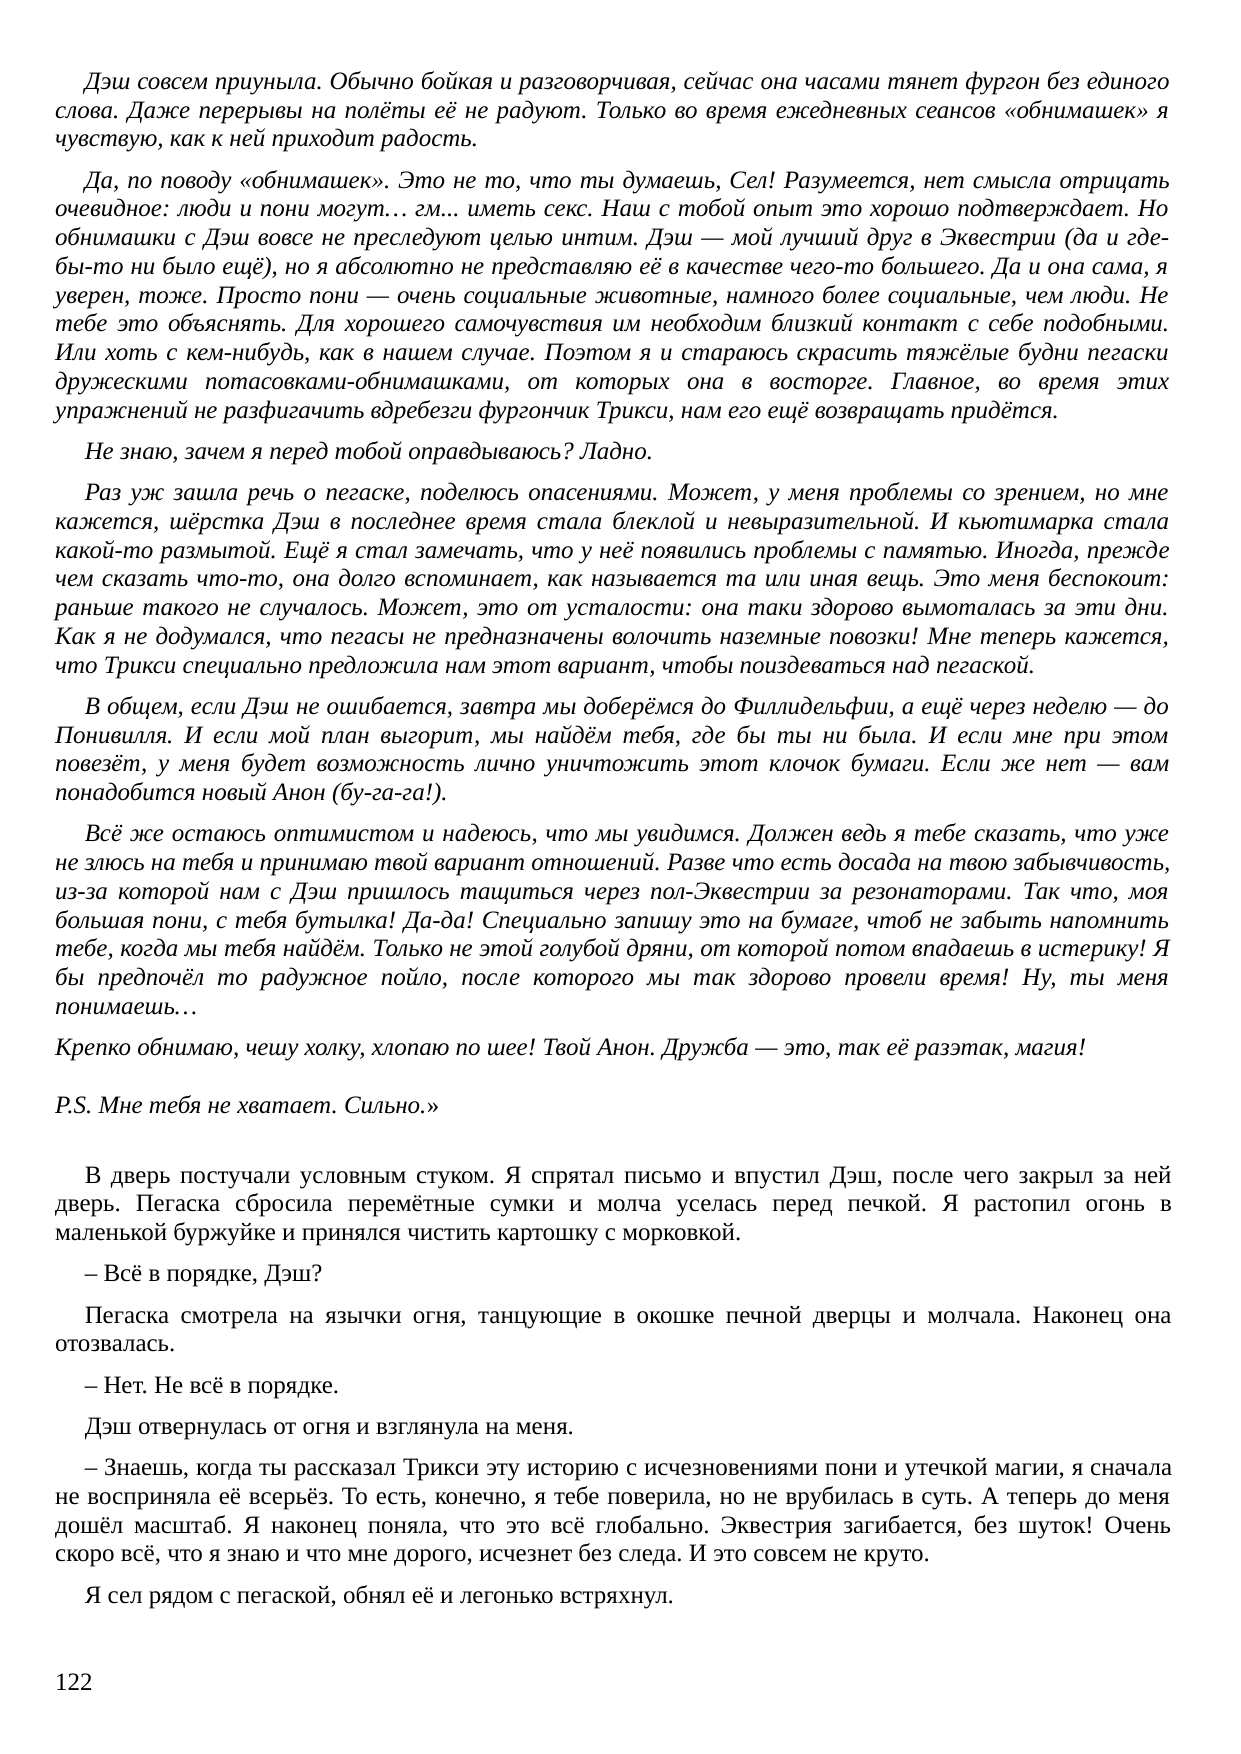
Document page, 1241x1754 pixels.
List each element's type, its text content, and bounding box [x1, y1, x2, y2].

text – Знаешь, когда ты рассказал Трикси эту историю с исчезновениями пони и утечкой магии, я сначала не восприняла её всерьёз. То есть, конечно, я тебе поверила, но не врубилась в суть. А теперь до меня дошёл масштаб. Я наконец поняла, что это всё глобально. Эквестрия загибается, без шуток! Очень скоро всё, что я знаю и что мне дорого, исчезнет без следа. И это совсем не круто. [55, 1452, 1173, 1567]
text Да, по поводу «обнимашек». Это не то, что ты думаешь, Сел! Разумеется, нет смысла отрицать очевидное: люди и пони могут… гм... иметь секс. Наш с тобой опыт это хорошо подтверждает. Но обнимашки с Дэш вовсе не преследуют целью интим. Дэш — мой лучший друг в Эквестрии (да и где-бы-то ни было ещё), но я абсолютно не представляю её в качестве чего-то большего. Да и она сама, я уверен, тоже. Просто пони — очень социальные животные, намного более социальные, чем люди. Не тебе это объяснять. Для хорошего самочувствия им необходим близкий контакт с себе подобными. Или хоть с кем-нибудь, как в нашем случае. Поэтом я и стараюсь скрасить тяжёлые будни пегаски дружескими потасовками-обнимашками, от которых она в восторге. Главное, во время этих упражнений не разфигачить вдребезги фургончик Трикси, нам его ещё возвращать придётся. [55, 165, 1173, 423]
text Я сел рядом с пегаской, обнял её и легонько встряхнул. [55, 1580, 1173, 1608]
text В общем, если Дэш не ошибается, завтра мы доберёмся до Филлидельфии, а ещё через неделю — до Понивилля. И если мой план выгорит, мы найдём тебя, где бы ты ни была. И если мне при этом повезёт, у меня будет возможность лично уничтожить этот клочок бумаги. Если же нет — вам понадобится новый Анон (бу-га-га!). [55, 691, 1173, 806]
text – Нет. Не всё в порядке. [55, 1370, 1173, 1398]
text Дэш совсем приуныла. Обычно бойкая и разговорчивая, сейчас она часами тянет фургон без единого слова. Даже перерывы на полёты её не радуют. Только во время ежедневных сеансов «обнимашек» я чувствую, как к ней приходит радость. [55, 66, 1173, 152]
text Дэш отвернулась от огня и взглянула на меня. [55, 1411, 1173, 1440]
text Не знаю, зачем я перед тобой оправдываюсь? Ладно. [55, 436, 1173, 465]
text P.S. Мне тебя не хватает. Сильно.» [55, 1090, 1173, 1118]
text Всё же остаюсь оптимистом и надеюсь, что мы увидимся. Должен ведь я тебе сказать, что уже не злюсь на тебя и принимаю твой вариант отношений. Разве что есть досада на твою забывчивость, из-за которой нам с Дэш пришлось тащиться через пол-Эквестрии за резонаторами. Так что, моя большая пони, с тебя бутылка! Да-да! Специально запишу это на бумаге, чтоб не забыть напомнить тебе, когда мы тебя найдём. Только не этой голубой дряни, от которой потом впадаешь в истерику! Я бы предпочёл то радужное пойло, после которого мы так здорово провели время! Ну, ты меня понимаешь… [55, 818, 1173, 1020]
text Крепко обнимаю, чешу холку, хлопаю по шее! Твой Анон. Дружба — это, так её разэтак, магия! [55, 1032, 1173, 1061]
text – Всё в порядке, Дэш? [55, 1258, 1173, 1287]
text Пегаска смотрела на язычки огня, танцующие в окошке печной дверцы и молчала. Наконец она отозвалась. [55, 1300, 1173, 1357]
text В дверь постучали условным стуком. Я спрятал письмо и впустил Дэш, после чего закрыл за ней дверь. Пегаска сбросила перемётные сумки и молча уселась перед печкой. Я растопил огонь в маленькой буржуйке и принялся чистить картошку с морковкой. [55, 1160, 1173, 1246]
text Раз уж зашла речь о пегаске, поделюсь опасениями. Может, у меня проблемы со зрением, но мне кажется, шёрстка Дэш в последнее время стала блеклой и невыразительной. И кьютимарка стала какой-то размытой. Ещё я стал замечать, что у неё появились проблемы с памятью. Иногда, прежде чем сказать что-то, она долго вспоминает, как называется та или иная вещь. Это меня беспокоит: раньше такого не случалось. Может, это от усталости: она таки здорово вымоталась за эти дни. Как я не додумался, что пегасы не предназначены волочить наземные повозки! Мне теперь кажется, что Трикси специально предложила нам этот вариант, чтобы поиздеваться над пегаской. [55, 477, 1173, 678]
